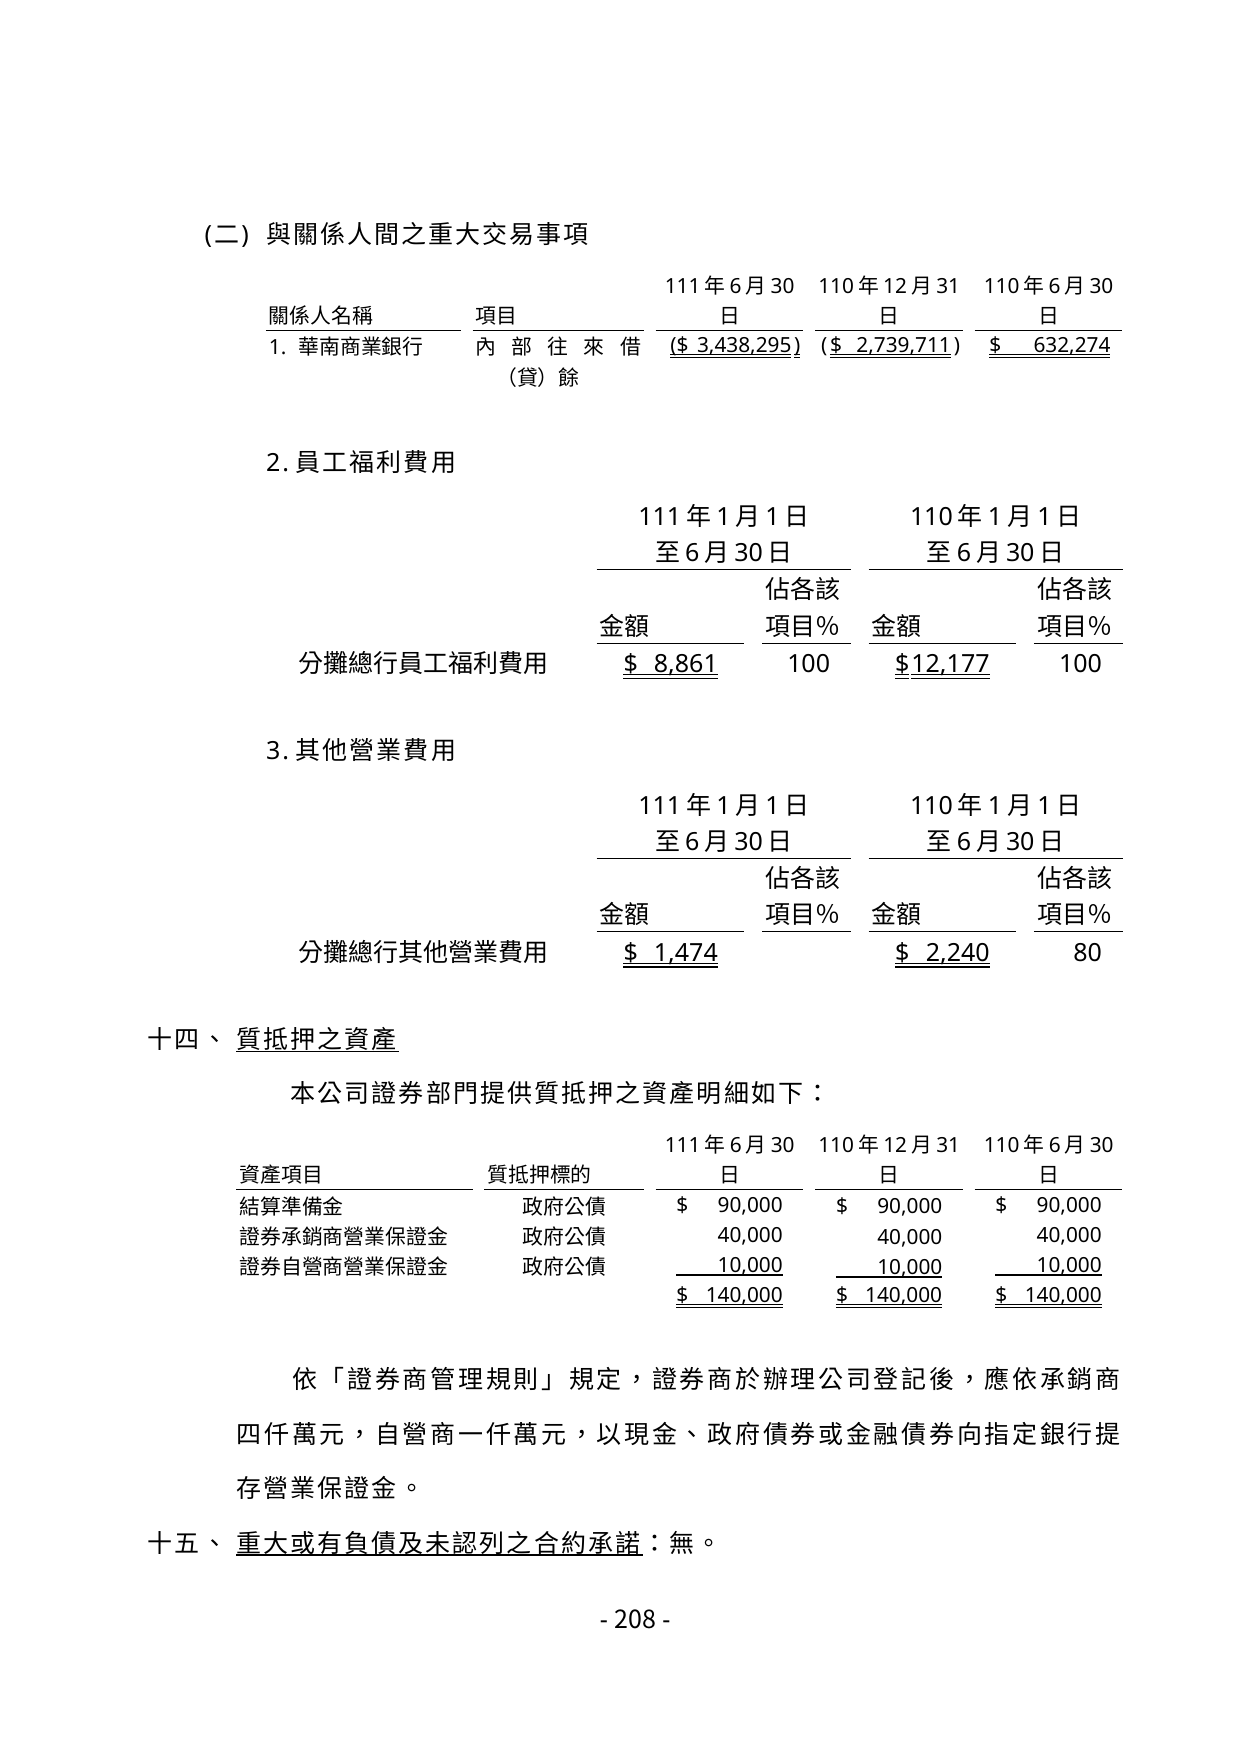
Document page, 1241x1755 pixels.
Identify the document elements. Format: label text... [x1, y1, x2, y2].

table_cell [644, 1281, 656, 1309]
table_cell 政府公債 [484, 1250, 644, 1281]
table_cell [1016, 570, 1034, 642]
table_header [851, 496, 868, 569]
table_cell $ 90,000 [656, 1190, 803, 1220]
table_cell 分攤總行其他營業費用 [295, 931, 579, 968]
table_cell ( $ 2,739,711 ) [815, 331, 963, 391]
table_cell 分攤總行員工福利費用 [295, 643, 579, 680]
table_cell 佔各該項目％ [762, 570, 851, 642]
table_header 111年6月30日 [656, 1128, 803, 1189]
table_cell 金額 [597, 570, 744, 642]
table_header 資產項目 [236, 1128, 473, 1189]
table_cell [1016, 859, 1034, 931]
table_cell [963, 330, 974, 391]
table_cell 佔各該項目％ [1034, 859, 1122, 931]
table_cell [803, 1281, 815, 1309]
table_cell 金額 [869, 570, 1016, 642]
table_header 110年1月1日 至6月30日 [869, 496, 1122, 569]
table_cell 金額 [869, 859, 1016, 931]
table_header [644, 1128, 656, 1189]
table_cell [579, 643, 597, 680]
table_cell [644, 330, 656, 391]
table_cell 結算準備金 [236, 1190, 473, 1220]
table_cell [851, 643, 868, 680]
table_cell [579, 569, 597, 642]
table_cell 政府公債 [484, 1220, 644, 1250]
table_cell 佔各該項目％ [1034, 570, 1122, 642]
table_header [473, 1128, 484, 1189]
table_cell 內部往來借（貸）餘 [473, 331, 644, 391]
table_header 111年1月1日 至6月30日 [597, 496, 851, 569]
table_cell 10,000 [656, 1250, 803, 1281]
table_cell $ 1,474 [597, 932, 744, 968]
table_cell [579, 858, 597, 931]
text 十四、 質抵押之資產 [148, 1019, 1122, 1056]
table_cell $ 140,000 [656, 1281, 803, 1309]
text 2. 員工福利費用 [266, 442, 1122, 478]
table_header 110年12月31日 [815, 1128, 963, 1189]
table_header 110年6月30日 [975, 269, 1122, 329]
table_cell $ 90,000 [975, 1190, 1122, 1220]
table_cell 40,000 [975, 1220, 1122, 1250]
table_header [851, 785, 868, 858]
table_cell 10,000 [975, 1250, 1122, 1281]
table_cell [644, 1220, 656, 1250]
table_cell 80 [1034, 932, 1122, 968]
table_header [295, 496, 579, 569]
text 十五、 重大或有負債及未認列之合約承諾：無。 [148, 1523, 1122, 1559]
table_header [803, 1128, 815, 1189]
table_header [579, 785, 597, 858]
table_header 110年6月30日 [975, 1128, 1122, 1189]
text (二) 與關係人間之重大交易事項 [177, 215, 1122, 251]
table_cell [963, 1250, 974, 1281]
table_cell $ 90,000 [815, 1190, 963, 1220]
table_header 111年1月1日 至6月30日 [597, 785, 851, 858]
table_header [963, 269, 974, 329]
table_cell 40,000 [815, 1220, 963, 1250]
table_cell $ 2,240 [869, 932, 1016, 968]
table_cell [644, 1189, 656, 1220]
table_cell [484, 1281, 644, 1309]
table_cell [473, 1281, 484, 1309]
table_cell 證券自營商營業保證金 [236, 1250, 473, 1281]
text 依「證券商管理規則」規定，證券商於辦理公司登記後，應依承銷商四仟萬元，自營商一仟萬元，以現金、政府債券或金融債券向指定銀行提存營業保證金。 [236, 1360, 1122, 1505]
table_cell [644, 1250, 656, 1281]
table_cell [473, 1189, 484, 1220]
table_header 關係人名稱 [266, 269, 461, 329]
table_header [579, 496, 597, 569]
table_cell [473, 1220, 484, 1250]
table_cell 10,000 [815, 1250, 963, 1281]
table_cell 證券承銷商營業保證金 [236, 1220, 473, 1250]
table_cell [473, 1250, 484, 1281]
table_header 110年1月1日 至6月30日 [869, 785, 1122, 858]
table_cell $ 12,177 [869, 644, 1016, 680]
table_cell 100 [1034, 644, 1122, 680]
table_cell [579, 931, 597, 968]
table_cell [295, 858, 579, 931]
table_cell $ 632,274 [975, 331, 1122, 391]
table_cell [803, 1250, 815, 1281]
table_cell [803, 1220, 815, 1250]
table_cell [762, 932, 851, 968]
text 3. 其他營業費用 [266, 731, 1122, 767]
table_cell 佔各該項目％ [762, 859, 851, 931]
table_cell [803, 1189, 815, 1220]
table_cell $ 8,861 [597, 644, 744, 680]
table_cell 政府公債 [484, 1190, 644, 1220]
table_header 110年12月31日 [815, 269, 963, 329]
table_cell [1016, 931, 1034, 968]
table_cell [1016, 643, 1034, 680]
table_header 111年6月30日 [656, 269, 803, 329]
table_cell [963, 1189, 974, 1220]
table_cell [295, 569, 579, 642]
table_cell $ 140,000 [975, 1281, 1122, 1309]
table_cell [744, 643, 762, 680]
table_header [644, 269, 656, 329]
table_cell 金額 [597, 859, 744, 931]
table_cell 40,000 [656, 1220, 803, 1250]
table_cell [851, 858, 868, 931]
table_header [803, 269, 815, 329]
table_cell [851, 569, 868, 642]
table_header [963, 1128, 974, 1189]
table_cell ($ 3,438,295 ) [656, 331, 803, 391]
table_header [461, 269, 472, 329]
table_cell [744, 931, 762, 968]
table_cell [963, 1220, 974, 1250]
table_cell 100 [762, 644, 851, 680]
table_cell [461, 330, 472, 391]
table_cell [803, 330, 815, 391]
table_header [295, 785, 579, 858]
table_cell 1. 華南商業銀行 [266, 331, 461, 391]
table_cell [744, 859, 762, 931]
table_cell $ 140,000 [815, 1281, 963, 1309]
table_cell [851, 931, 868, 968]
text 本公司證券部門提供質抵押之資產明細如下： [236, 1074, 1122, 1110]
table_cell [236, 1281, 473, 1309]
table_cell [963, 1281, 974, 1309]
table_cell [744, 570, 762, 642]
table_header 項目 [473, 269, 644, 329]
table_header 質抵押標的 [484, 1128, 644, 1189]
